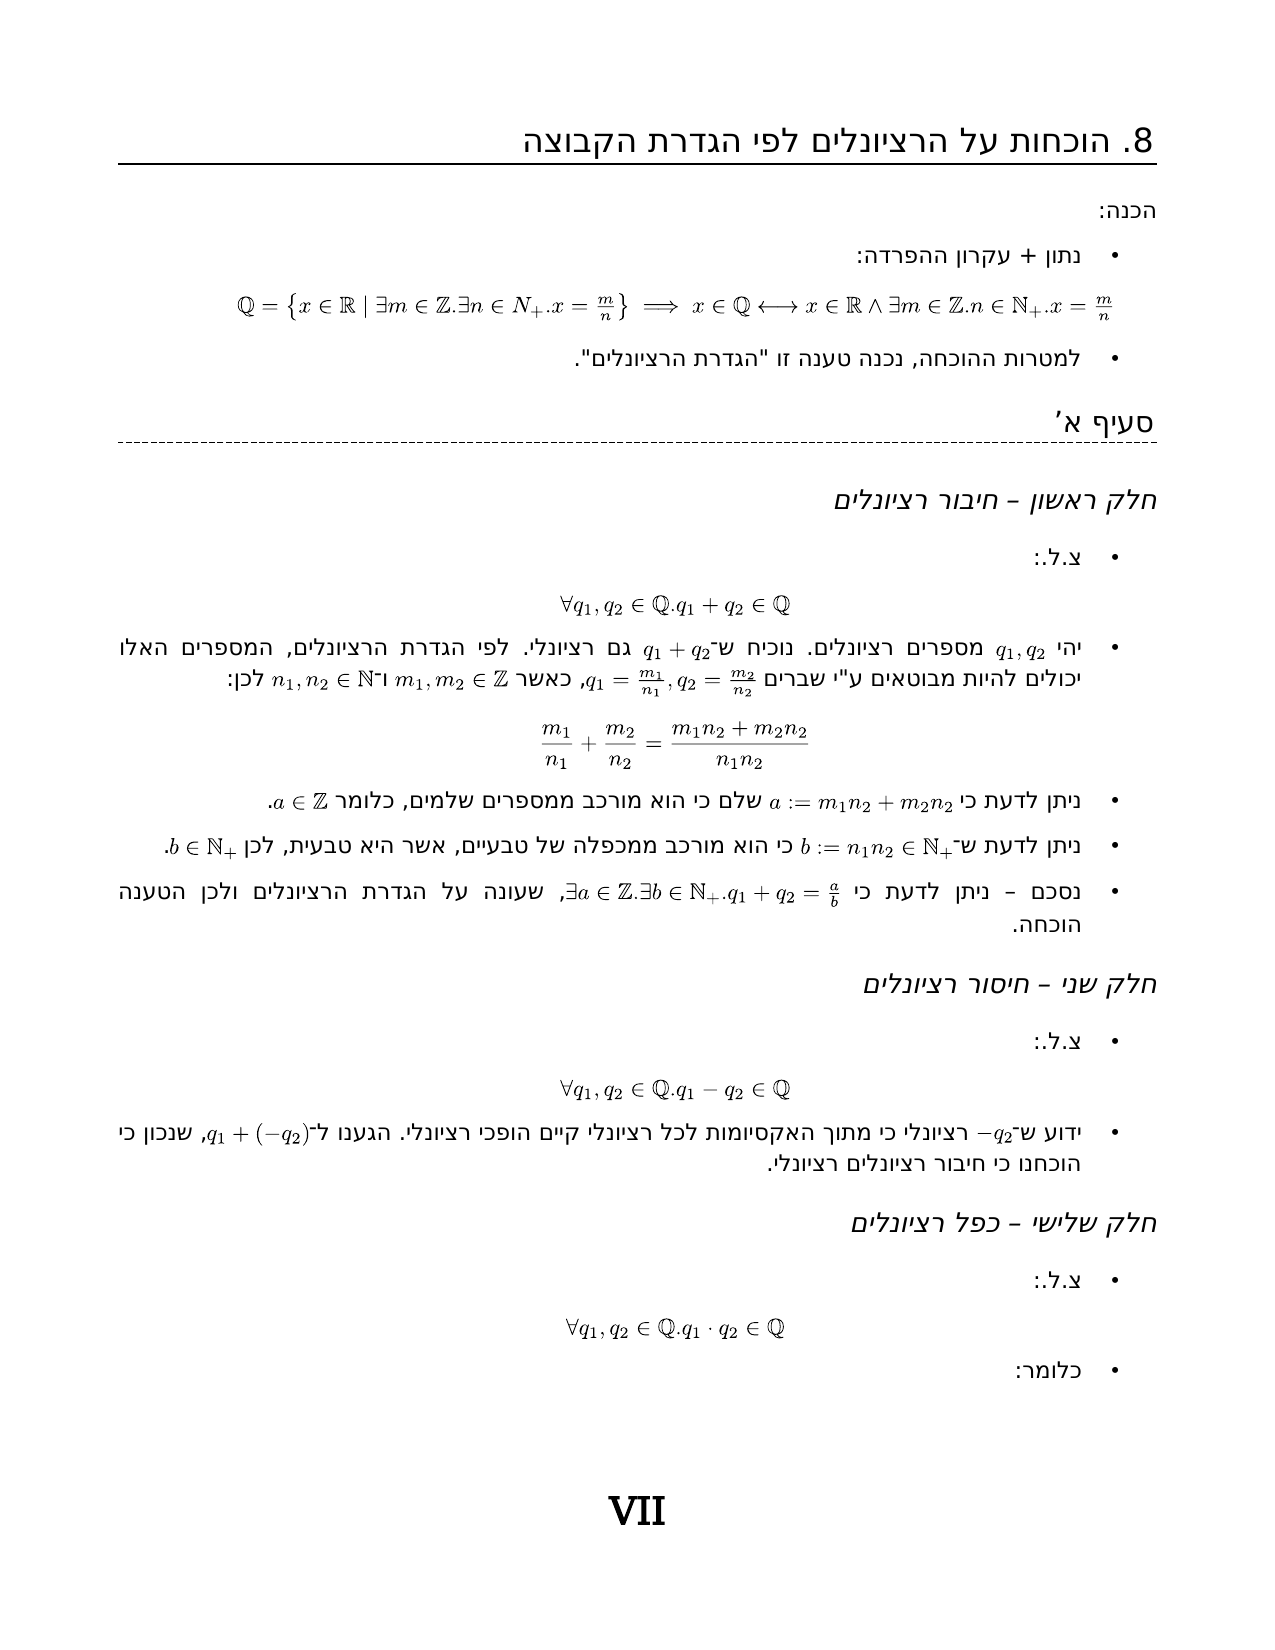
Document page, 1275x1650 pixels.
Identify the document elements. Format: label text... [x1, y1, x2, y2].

list למטרות ההוכחה, נכנה טענה זו "הגדרת הרציונלים". [118, 345, 1119, 372]
list ניתן לדעת כי שלם כי הוא מורכב ממספרים שלמים, כלומר . [118, 787, 1119, 814]
list יהי מספרים רציונלים. נוכיח ש־ גם רציונלי. לפי הגדרת הרציונלים, המספרים האלו יכולים להיות מבוטאים ע"י שברים , כאשר ו־ לכן: [118, 634, 1119, 697]
list ידוע ש־ רציונלי כי מתוך האקסיומות לכל רציונלי קיים הופכי רציונלי. הגענו ל־, שנכון כי הוכחנו כי חיבור רציונלים רציונלי. [118, 1119, 1119, 1176]
list צ.ל.: [118, 1028, 1119, 1055]
subtitle חלק ראשון – חיבור רציונלים [118, 484, 1157, 516]
list נסכם – ניתן לדעת כי , שעונה על הגדרת הרציונלים ולכן הטענה הוכחה. [118, 878, 1119, 938]
list צ.ל.: [118, 544, 1119, 571]
text הכנה: [118, 197, 1157, 223]
subtitle 8. הוכחות על הרציונלים לפי הגדרת הקבוצה [118, 118, 1157, 163]
list כלומר: [118, 1357, 1119, 1384]
subtitle חלק שלישי – כפל רציונלים [118, 1207, 1157, 1239]
list צ.ל.: [118, 1267, 1119, 1294]
list ניתן לדעת ש־ כי הוא מורכב ממכפלה של טבעיים, אשר היא טבעית, לכן . [118, 833, 1119, 859]
list נתון + עקרון ההפרדה: [118, 242, 1119, 269]
subtitle חלק שני – חיסור רציונלים [118, 969, 1157, 1000]
subtitle סעיף א’ [118, 402, 1157, 442]
